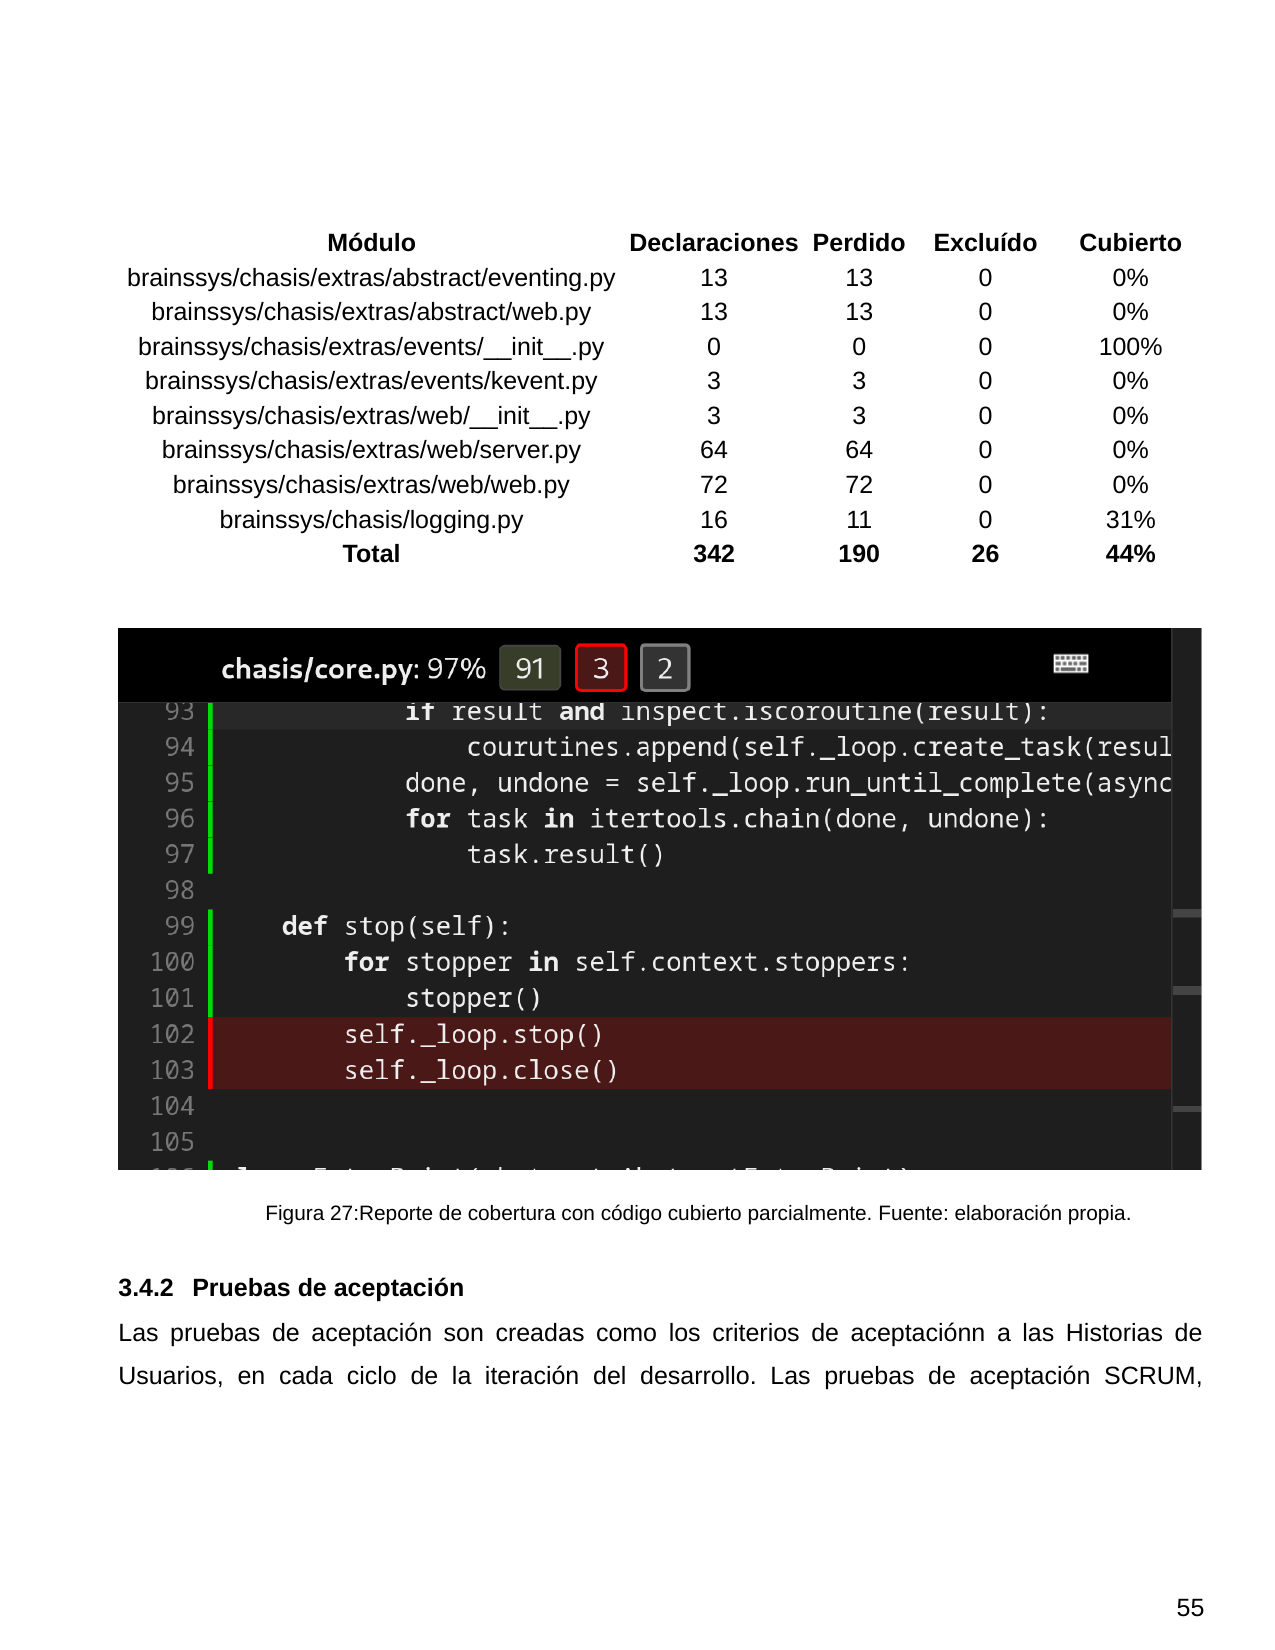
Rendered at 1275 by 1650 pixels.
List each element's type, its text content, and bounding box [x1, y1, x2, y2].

table_cell 0 [803, 329, 915, 363]
table_cell 13 [803, 294, 915, 329]
table_cell 16 [625, 502, 803, 536]
table_header Perdido [803, 225, 915, 259]
table_cell brainssys/chasis/extras/abstract/web.py [118, 294, 625, 329]
table_cell brainssys/chasis/extras/events/kevent.py [118, 363, 625, 398]
table_header Declaraciones [625, 225, 803, 259]
table_cell 0 [915, 260, 1056, 294]
subtitle Pruebas de aceptación [118, 1273, 1204, 1302]
table_header Módulo [118, 225, 625, 259]
table_cell brainssys/chasis/extras/web/web.py [118, 467, 625, 502]
table_cell 13 [625, 294, 803, 329]
table_cell brainssys/chasis/extras/abstract/eventing.py [118, 260, 625, 294]
table_cell 0 [915, 467, 1056, 502]
table_cell 72 [625, 467, 803, 502]
table_cell 64 [625, 433, 803, 467]
table_cell 3 [625, 398, 803, 432]
table_cell brainssys/chasis/extras/web/server.py [118, 433, 625, 467]
table_cell 0% [1056, 294, 1205, 329]
list Figura 27:Reporte de cobertura con código cubierto parcialmente. Fuente: elaboración propia. [156, 1172, 1204, 1224]
table_cell 0 [915, 363, 1056, 398]
table_cell 0 [915, 294, 1056, 329]
table_cell brainssys/chasis/extras/events/__init__.py [118, 329, 625, 363]
table_cell 64 [803, 433, 915, 467]
table_header Excluído [915, 225, 1056, 259]
table_cell 31% [1056, 502, 1205, 536]
table_cell 0% [1056, 467, 1205, 502]
table_cell 0 [915, 433, 1056, 467]
table_cell 0% [1056, 260, 1205, 294]
table_cell 0 [915, 502, 1056, 536]
table_cell brainssys/chasis/logging.py [118, 502, 625, 536]
text Las pruebas de aceptación son creadas como los criterios de aceptaciónn a las Historias de Usuarios, en cada ciclo de la iteración del desarrollo. Las pruebas de aceptación SCRUM, [118, 1318, 1204, 1390]
table_cell 13 [625, 260, 803, 294]
table_cell 0% [1056, 433, 1205, 467]
table_cell 3 [803, 398, 915, 432]
table_cell 190 [803, 536, 915, 571]
table_cell brainssys/chasis/extras/web/__init__.py [118, 398, 625, 432]
table_cell 44% [1056, 536, 1205, 571]
table_cell 342 [625, 536, 803, 571]
table_cell 72 [803, 467, 915, 502]
table_cell 0 [915, 329, 1056, 363]
table_cell 0 [625, 329, 803, 363]
table_cell 0% [1056, 398, 1205, 432]
table_header Cubierto [1056, 225, 1205, 259]
table_cell 26 [915, 536, 1056, 571]
table_cell 0 [915, 398, 1056, 432]
table_cell 0% [1056, 363, 1205, 398]
picture [118, 628, 1205, 1172]
table_cell 3 [625, 363, 803, 398]
table_cell 13 [803, 260, 915, 294]
table_cell 100% [1056, 329, 1205, 363]
table_cell Total [118, 536, 625, 571]
table_cell 11 [803, 502, 915, 536]
table_cell 3 [803, 363, 915, 398]
